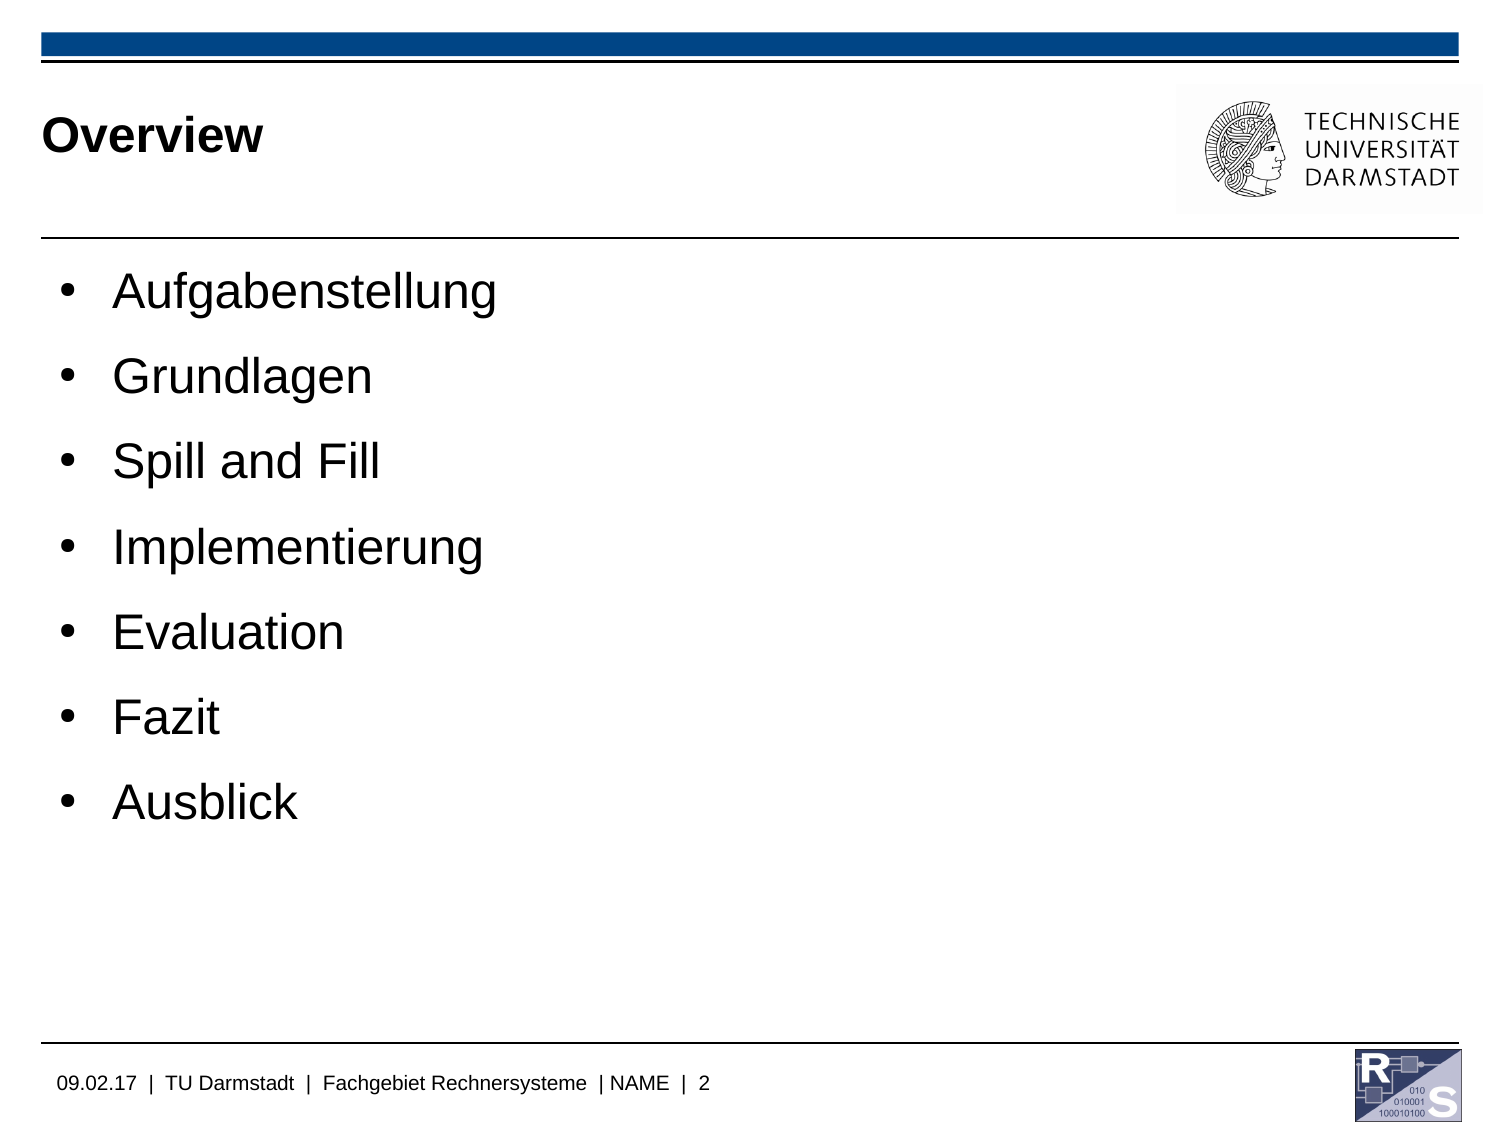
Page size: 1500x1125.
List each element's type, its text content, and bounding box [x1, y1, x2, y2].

list Aufgabenstellung Grundlagen Spill and Fill Implementierung Evaluation Fazit Ausblick [41, 263, 1455, 1032]
title Overview [41, 60, 1131, 211]
picture [1355, 1049, 1462, 1122]
